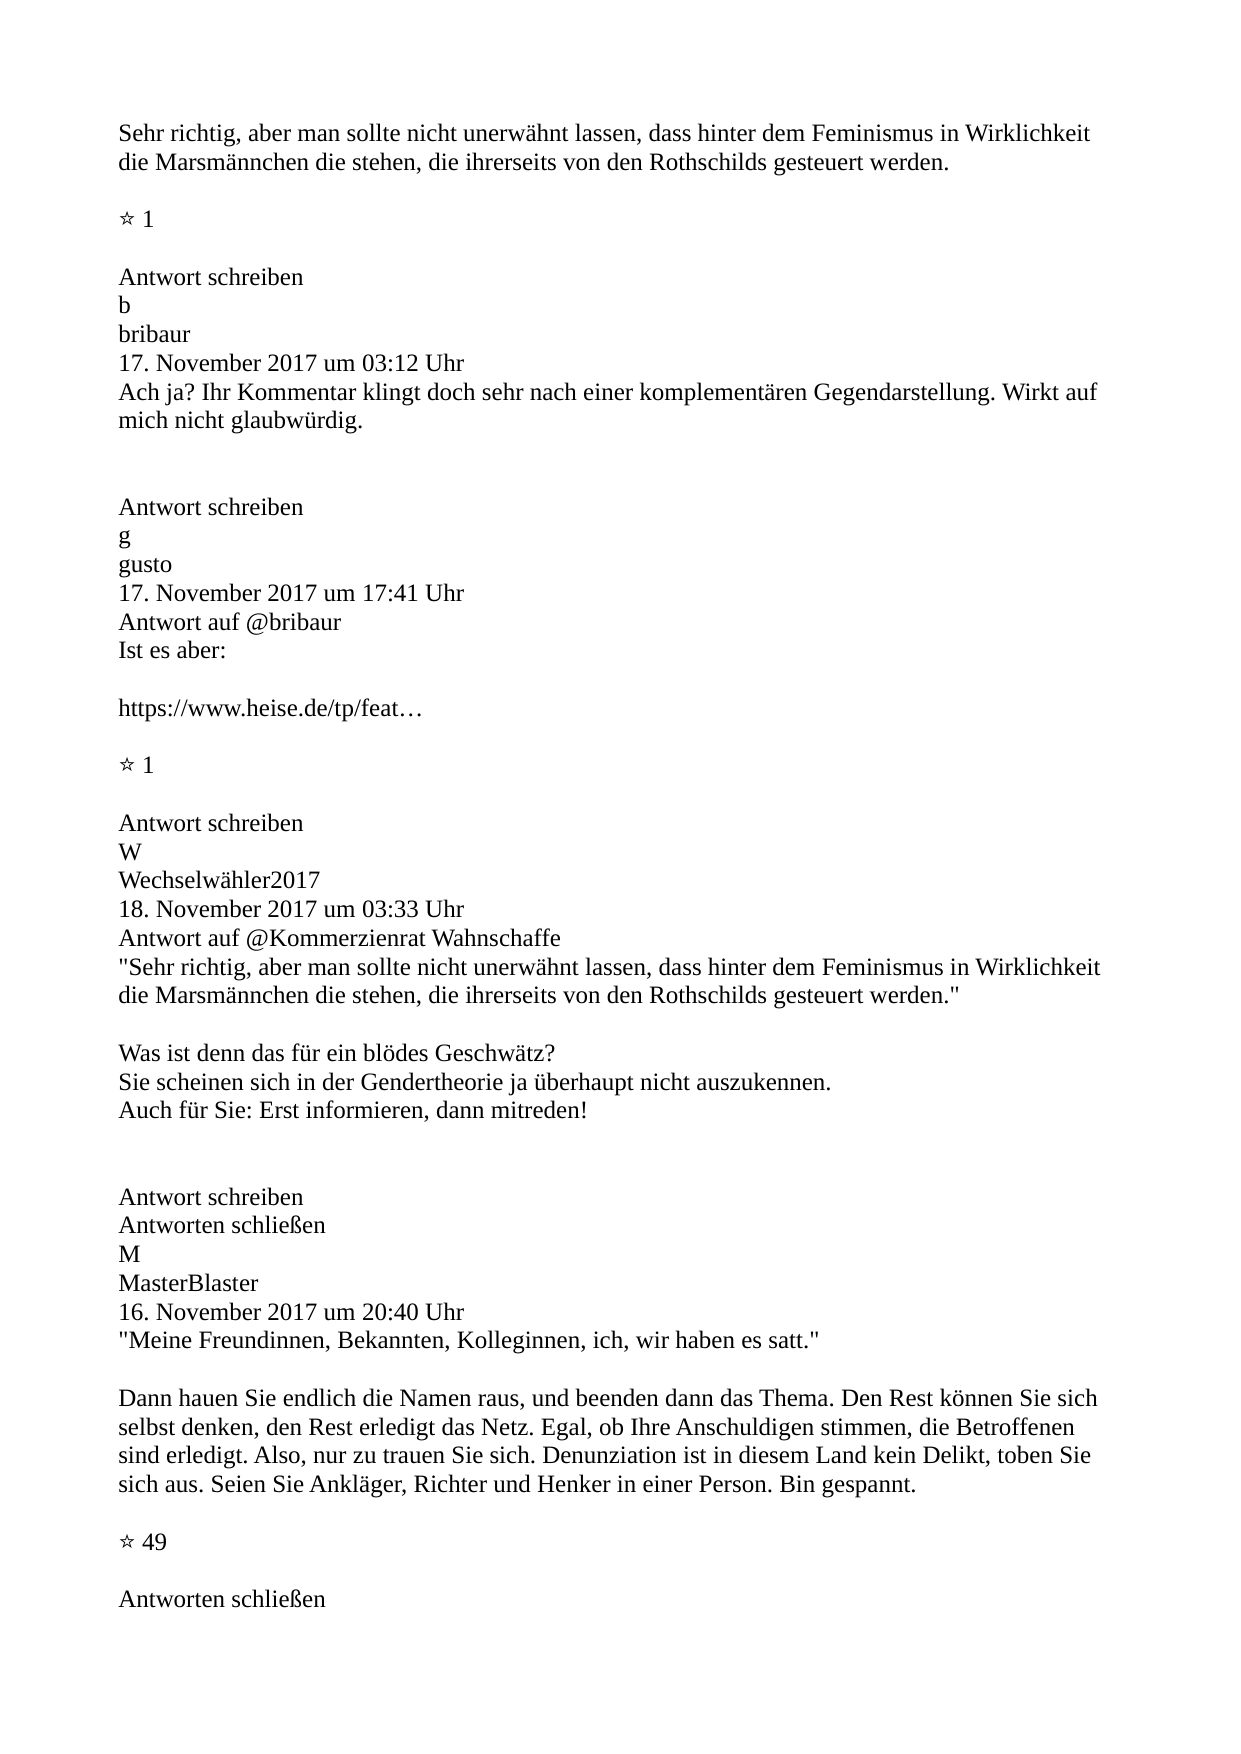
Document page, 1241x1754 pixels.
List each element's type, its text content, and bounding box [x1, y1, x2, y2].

text Dann hauen Sie endlich die Namen raus, und beenden dann das Thema. Den Rest können Sie sich selbst denken, den Rest erledigt das Netz. Egal, ob Ihre Anschuldigen stimmen, die Betroffenen sind erledigt. Also, nur zu trauen Sie sich. Denunziation ist in diesem Land kein Delikt, toben Sie sich aus. Seien Sie Ankläger, Richter und Henker in einer Person. Bin gespannt. [118, 1383, 1122, 1498]
text 17. November 2017 um 03:12 Uhr [118, 348, 1122, 377]
text gusto [118, 549, 1122, 578]
text M [118, 1239, 1122, 1268]
text Antwort schreiben [118, 1182, 1122, 1211]
text Antworten schließen [118, 1211, 1122, 1239]
text W [118, 837, 1122, 866]
text 16. November 2017 um 20:40 Uhr [118, 1297, 1122, 1326]
text Antwort schreiben [118, 262, 1122, 291]
text ⭐️ 49 [118, 1527, 1122, 1556]
text Antwort auf @bribaur [118, 607, 1122, 636]
text https://www.heise.de/tp/feat… [118, 693, 1122, 722]
text Sie scheinen sich in der Gendertheorie ja überhaupt nicht auszukennen. [118, 1067, 1122, 1096]
text bribaur [118, 319, 1122, 348]
text Antwort schreiben [118, 492, 1122, 521]
text Was ist denn das für ein blödes Geschwätz? [118, 1038, 1122, 1067]
text Sehr richtig, aber man sollte nicht unerwähnt lassen, dass hinter dem Feminismus in Wirklichkeit die Marsmännchen die stehen, die ihrerseits von den Rothschilds gesteuert werden. [118, 118, 1122, 176]
text ⭐️ 1 [118, 751, 1122, 779]
text "Sehr richtig, aber man sollte nicht unerwähnt lassen, dass hinter dem Feminismus in Wirklichkeit die Marsmännchen die stehen, die ihrerseits von den Rothschilds gesteuert werden." [118, 952, 1122, 1009]
text Wechselwähler2017 [118, 866, 1122, 894]
text Ach ja? Ihr Kommentar klingt doch sehr nach einer komplementären Gegendarstellung. Wirkt auf mich nicht glaubwürdig. [118, 377, 1122, 434]
text Ist es aber: [118, 636, 1122, 664]
text MasterBlaster [118, 1268, 1122, 1297]
text Auch für Sie: Erst informieren, dann mitreden! [118, 1096, 1122, 1124]
text Antworten schließen [118, 1584, 1122, 1613]
text Antwort auf @Kommerzienrat Wahnschaffe [118, 923, 1122, 952]
text Antwort schreiben [118, 808, 1122, 837]
text 18. November 2017 um 03:33 Uhr [118, 894, 1122, 923]
text b [118, 291, 1122, 319]
text ⭐️ 1 [118, 204, 1122, 233]
text 17. November 2017 um 17:41 Uhr [118, 578, 1122, 607]
text g [118, 521, 1122, 549]
text "Meine Freundinnen, Bekannten, Kolleginnen, ich, wir haben es satt." [118, 1326, 1122, 1354]
